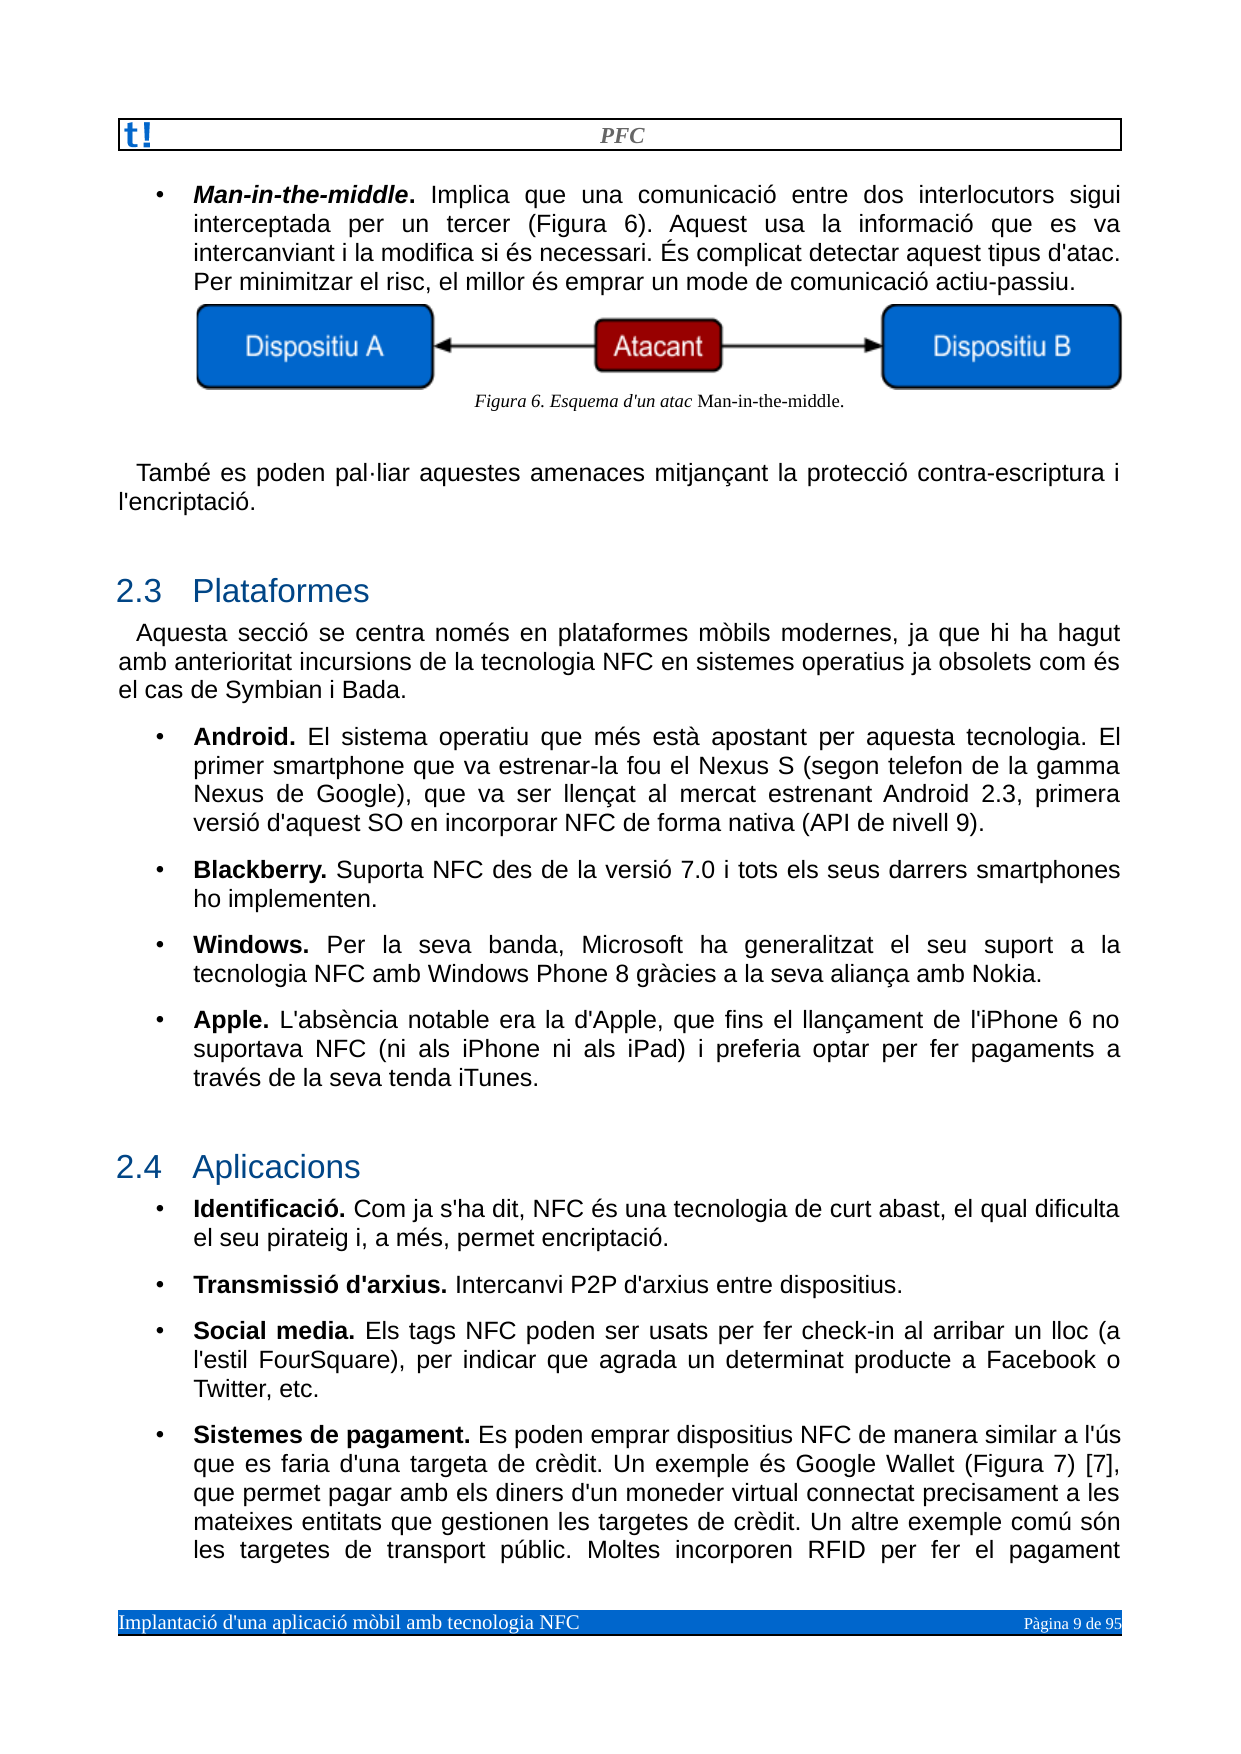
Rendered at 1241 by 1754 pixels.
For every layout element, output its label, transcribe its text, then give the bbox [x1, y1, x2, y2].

list Apple. L'absència notable era la d'Apple, que fins el llançament de l'iPhone 6 no suportava NFC (ni als iPhone ni als iPad) i preferia optar per fer pagaments a través de la seva tenda iTunes. [156, 1005, 1122, 1092]
subtitle Aplicacions [106, 1147, 1122, 1185]
text Figura 6. Esquema d'un atac Man-in-the-middle. [197, 390, 1122, 411]
list Identificació. Com ja s'ha dit, NFC és una tecnologia de curt abast, el qual dificulta el seu pirateig i, a més, permet encriptació. [156, 1194, 1122, 1252]
list Windows. Per la seva banda, Microsoft ha generalitzat el seu suport a la tecnologia NFC amb Windows Phone 8 gràcies a la seva aliança amb Nokia. [156, 930, 1122, 988]
list Android. El sistema operatiu que més està apostant per aquesta tecnologia. El primer smartphone que va estrenar-la fou el Nexus S (segon telefon de la gamma Nexus de Google), que va ser llençat al mercat estrenant Android 2.3, primera versió d'aquest SO en incorporar NFC de forma nativa (API de nivell 9). [156, 722, 1122, 837]
text Aquesta secció se centra només en plataformes mòbils modernes, ja que hi ha hagut amb anterioritat incursions de la tecnologia NFC en sistemes operatius ja obsolets com és el cas de Symbian i Bada. [118, 618, 1122, 704]
list Blackberry. Suporta NFC des de la versió 7.0 i tots els seus darrers smartphones ho implementen. [156, 855, 1122, 912]
list Man-in-the-middle. Implica que una comunicació entre dos interlocutors sigui interceptada per un tercer (Figura 6). Aquest usa la informació que es va intercanviant i la modifica si és necessari. És complicat detectar aquest tipus d'atac. Per minimitzar el risc, el millor és emprar un mode de comunicació actiu-passiu. [156, 181, 1122, 296]
list Sistemes de pagament. Es poden emprar dispositius NFC de manera similar a l'ús que es faria d'una targeta de crèdit. Un exemple és Google Wallet (Figura 7) [7], que permet pagar amb els diners d'un moneder virtual connectat precisament a les mateixes entitats que gestionen les targetes de crèdit. Un altre exemple comú són les targetes de transport públic. Moltes incorporen RFID per fer el pagament [156, 1420, 1122, 1564]
list Transmissió d'arxius. Intercanvi P2P d'arxius entre dispositius. [156, 1269, 1122, 1298]
list Social media. Els tags NFC poden ser usats per fer check-in al arribar un lloc (a l'estil FourSquare), per indicar que agrada un determinat producte a Facebook o Twitter, etc. [156, 1316, 1122, 1402]
picture [123, 121, 151, 148]
picture [196, 304, 1123, 390]
text També es poden pal·liar aquestes amenaces mitjançant la protecció contra-escriptura i l'encriptació. [118, 458, 1122, 515]
subtitle Plataformes [106, 571, 1122, 609]
